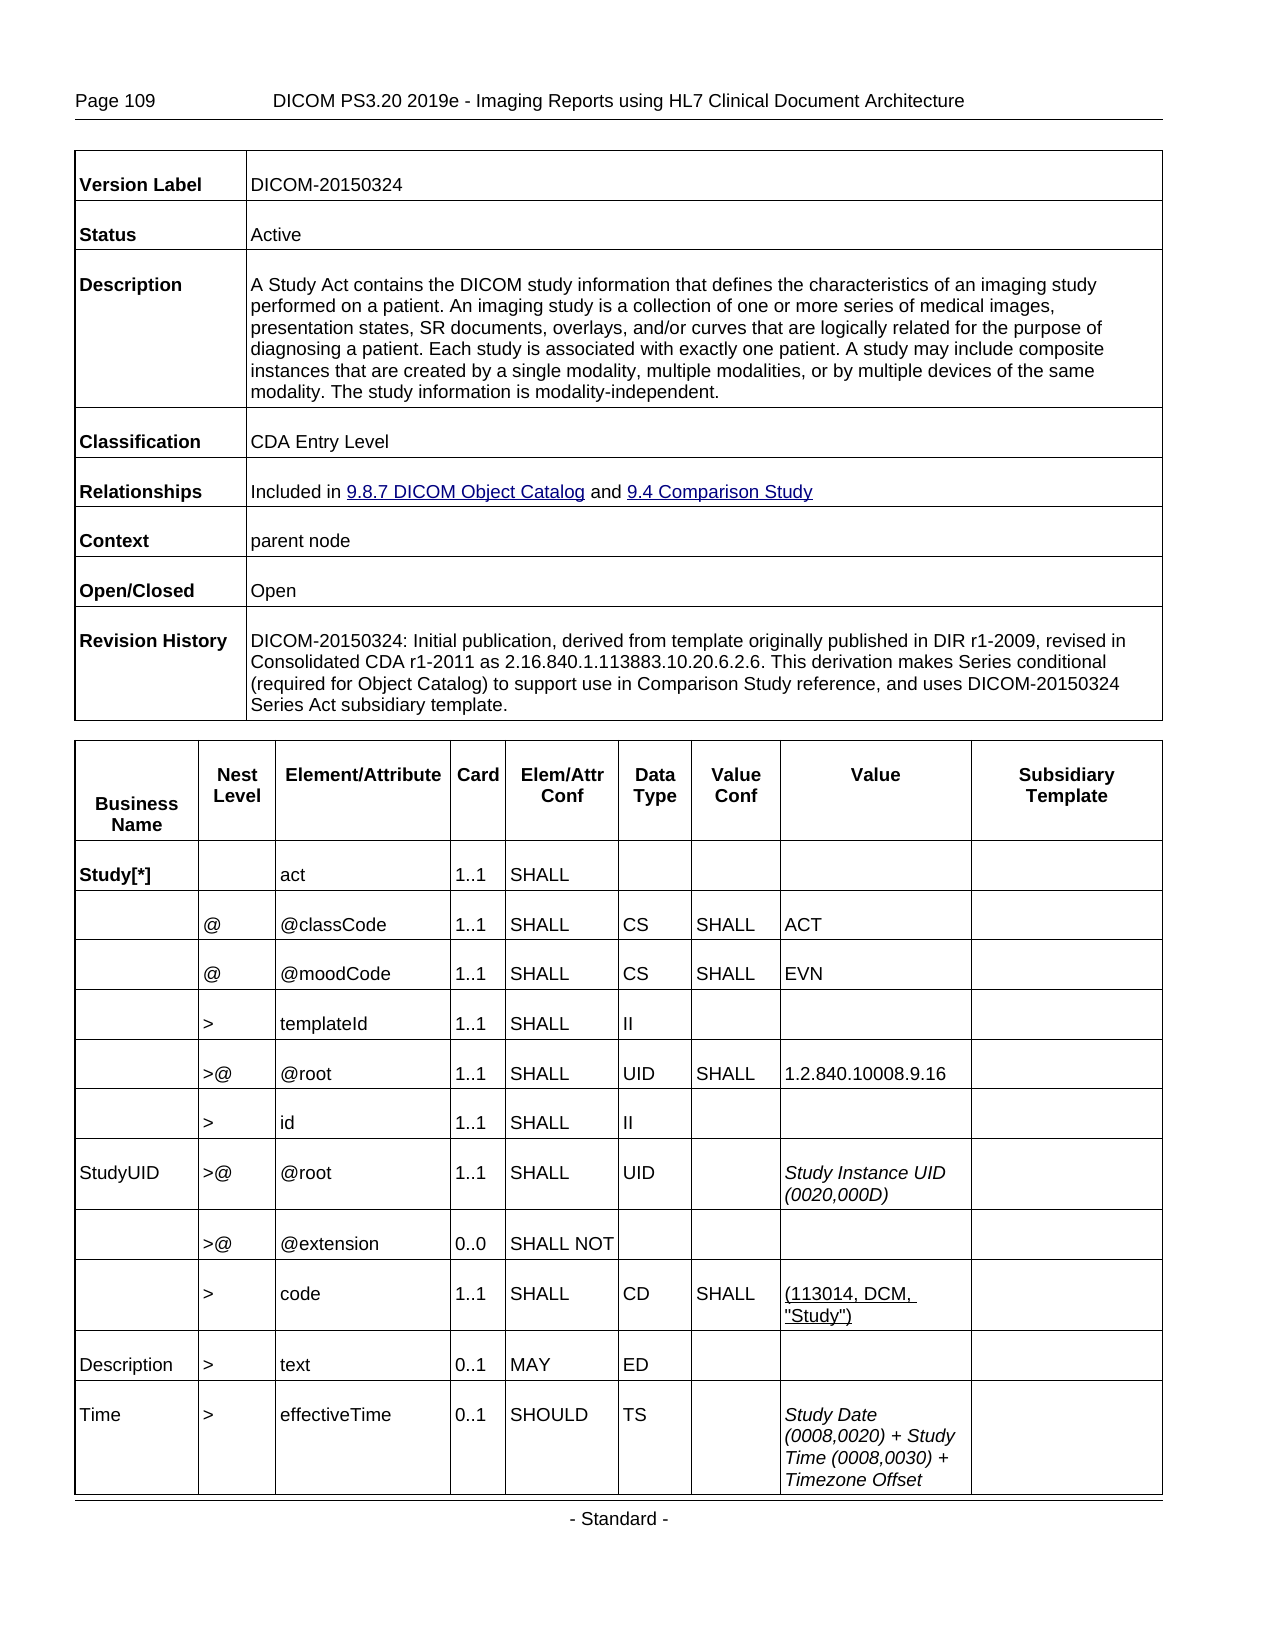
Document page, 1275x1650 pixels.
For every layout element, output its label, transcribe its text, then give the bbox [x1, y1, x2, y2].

table_cell [972, 1381, 1162, 1494]
table_cell SHALL [692, 891, 780, 939]
table_cell 0..1 [451, 1381, 505, 1494]
table_cell II [619, 990, 691, 1038]
table_cell 1..1 [451, 1260, 505, 1330]
table_cell [619, 1210, 691, 1259]
table_cell SHALL [506, 1260, 618, 1330]
table_cell SHALL [506, 1139, 618, 1209]
table_cell 1..1 [451, 841, 505, 889]
table_cell parent node [247, 507, 1162, 556]
table_header Nest Level [199, 741, 275, 840]
table_cell EVN [781, 940, 971, 989]
table_cell SHALL [506, 1040, 618, 1088]
table_cell @root [276, 1040, 450, 1088]
table_cell SHOULD [506, 1381, 618, 1494]
table_cell @ [199, 891, 275, 939]
table_header Data Type [619, 741, 691, 840]
table_cell [781, 1210, 971, 1259]
table_cell SHALL [506, 891, 618, 939]
table_cell [76, 1210, 198, 1259]
table_cell DICOM-20150324: Initial publication, derived from template originally published in DIR r1-2009, revised in Consolidated CDA r1-2011 as 2.16.840.1.113883.10.20.6.2.6. This derivation makes Series conditional (required for Object Catalog) to support use in Comparison Study reference, and uses DICOM-20150324 Series Act subsidiary template. [247, 607, 1162, 720]
table_cell act [276, 841, 450, 889]
table_cell [692, 1381, 780, 1494]
table_cell II [619, 1089, 691, 1138]
table_cell Description [76, 1331, 198, 1380]
table_cell CD [619, 1260, 691, 1330]
table_cell [972, 891, 1162, 939]
table_cell [781, 990, 971, 1038]
table_cell SHALL NOT [506, 1210, 618, 1259]
table_cell [972, 1139, 1162, 1209]
table_cell UID [619, 1040, 691, 1088]
table_cell [972, 1331, 1162, 1380]
table_header Card [451, 741, 505, 840]
table_cell SHALL [506, 940, 618, 989]
table_cell > [199, 1089, 275, 1138]
table_cell effective​Time [276, 1381, 450, 1494]
table_cell >@ [199, 1210, 275, 1259]
table_cell [781, 1089, 971, 1138]
table_header Subsidiary Template [972, 741, 1162, 840]
table_cell 0..1 [451, 1331, 505, 1380]
table_cell TS [619, 1381, 691, 1494]
table_cell [972, 1210, 1162, 1259]
table_cell Open/Closed [76, 557, 246, 606]
table_cell 1..1 [451, 891, 505, 939]
table_cell 1..1 [451, 1040, 505, 1088]
table_cell [972, 990, 1162, 1038]
table_cell > [199, 990, 275, 1038]
table_cell [76, 1260, 198, 1330]
table_cell Study[*] [76, 841, 198, 889]
table_cell [76, 990, 198, 1038]
table_cell ACT [781, 891, 971, 939]
table_cell 1..1 [451, 1139, 505, 1209]
table_cell MAY [506, 1331, 618, 1380]
table_cell code [276, 1260, 450, 1330]
table_cell Classification [76, 408, 246, 457]
table_cell Context [76, 507, 246, 556]
table_cell @classCode [276, 891, 450, 939]
table_cell 1..1 [451, 1089, 505, 1138]
table_cell [972, 940, 1162, 989]
table_cell 1.2.840.10008.9.16 [781, 1040, 971, 1088]
table_cell DICOM-20150324 [247, 151, 1162, 200]
table_cell SHALL [506, 841, 618, 889]
table_cell @ [199, 940, 275, 989]
table_cell Study Date (0008,0020) + Study Time (0008,0030) + Timezone Offset [781, 1381, 971, 1494]
table_cell 1..1 [451, 940, 505, 989]
table_cell [619, 841, 691, 889]
table_cell Revision History [76, 607, 246, 720]
table_cell [692, 841, 780, 889]
table_header Element/​Attribute [276, 741, 450, 840]
table_cell 1..1 [451, 990, 505, 1038]
table_cell template​Id [276, 990, 450, 1038]
table_cell [781, 841, 971, 889]
table_cell [972, 1040, 1162, 1088]
table_cell [692, 1139, 780, 1209]
table_cell 0..0 [451, 1210, 505, 1259]
table_cell CS [619, 940, 691, 989]
table_cell [692, 1089, 780, 1138]
table_cell text [276, 1331, 450, 1380]
table_cell Time [76, 1381, 198, 1494]
table_cell ED [619, 1331, 691, 1380]
table_cell Study Instance UID (0020,000D) [781, 1139, 971, 1209]
table_cell UID [619, 1139, 691, 1209]
table_header Value Conf [692, 741, 780, 840]
table_cell Active [247, 201, 1162, 249]
table_cell [692, 990, 780, 1038]
table_cell > [199, 1381, 275, 1494]
table_cell [199, 841, 275, 889]
table_cell [76, 1040, 198, 1088]
table_header Business Name [76, 741, 198, 840]
table_cell Status [76, 201, 246, 249]
table_cell SHALL [506, 990, 618, 1038]
table_cell [76, 940, 198, 989]
table_cell > [199, 1331, 275, 1380]
table_cell Included in 9.8.7 DICOM Object Catalog and 9.4 Comparison Study [247, 458, 1162, 506]
table_cell Relationships [76, 458, 246, 506]
table_cell SHALL [692, 1040, 780, 1088]
table_cell [692, 1210, 780, 1259]
table_header Value [781, 741, 971, 840]
table_cell Version Label [76, 151, 246, 200]
table_cell [972, 1089, 1162, 1138]
table_cell Open [247, 557, 1162, 606]
table_cell [781, 1331, 971, 1380]
table_cell [692, 1331, 780, 1380]
table_cell CDA Entry Level [247, 408, 1162, 457]
table_cell @extension [276, 1210, 450, 1259]
table_cell >@ [199, 1139, 275, 1209]
table_cell id [276, 1089, 450, 1138]
table_cell @root [276, 1139, 450, 1209]
table_cell > [199, 1260, 275, 1330]
table_cell @moodCode [276, 940, 450, 989]
table_cell [972, 841, 1162, 889]
table_cell CS [619, 891, 691, 939]
table_cell Description [76, 250, 246, 407]
table_cell (113014, DCM, "Study") [781, 1260, 971, 1330]
table_cell SHALL [506, 1089, 618, 1138]
table_cell [76, 891, 198, 939]
table_cell A Study Act contains the DICOM study information that defines the characteristics of an imaging study performed on a patient. An imaging study is a collection of one or more series of medical images, presentation states, SR documents, overlays, and/or curves that are logically related for the purpose of diagnosing a patient. Each study is associated with exactly one patient. A study may include composite instances that are created by a single modality, multiple modalities, or by multiple devices of the same modality. The study information is modality-independent. [247, 250, 1162, 407]
table_header Elem/Attr Conf [506, 741, 618, 840]
table_cell [76, 1089, 198, 1138]
table_cell >@ [199, 1040, 275, 1088]
table_cell SHALL [692, 1260, 780, 1330]
table_cell [972, 1260, 1162, 1330]
table_cell SHALL [692, 940, 780, 989]
table_cell Study​UID [76, 1139, 198, 1209]
